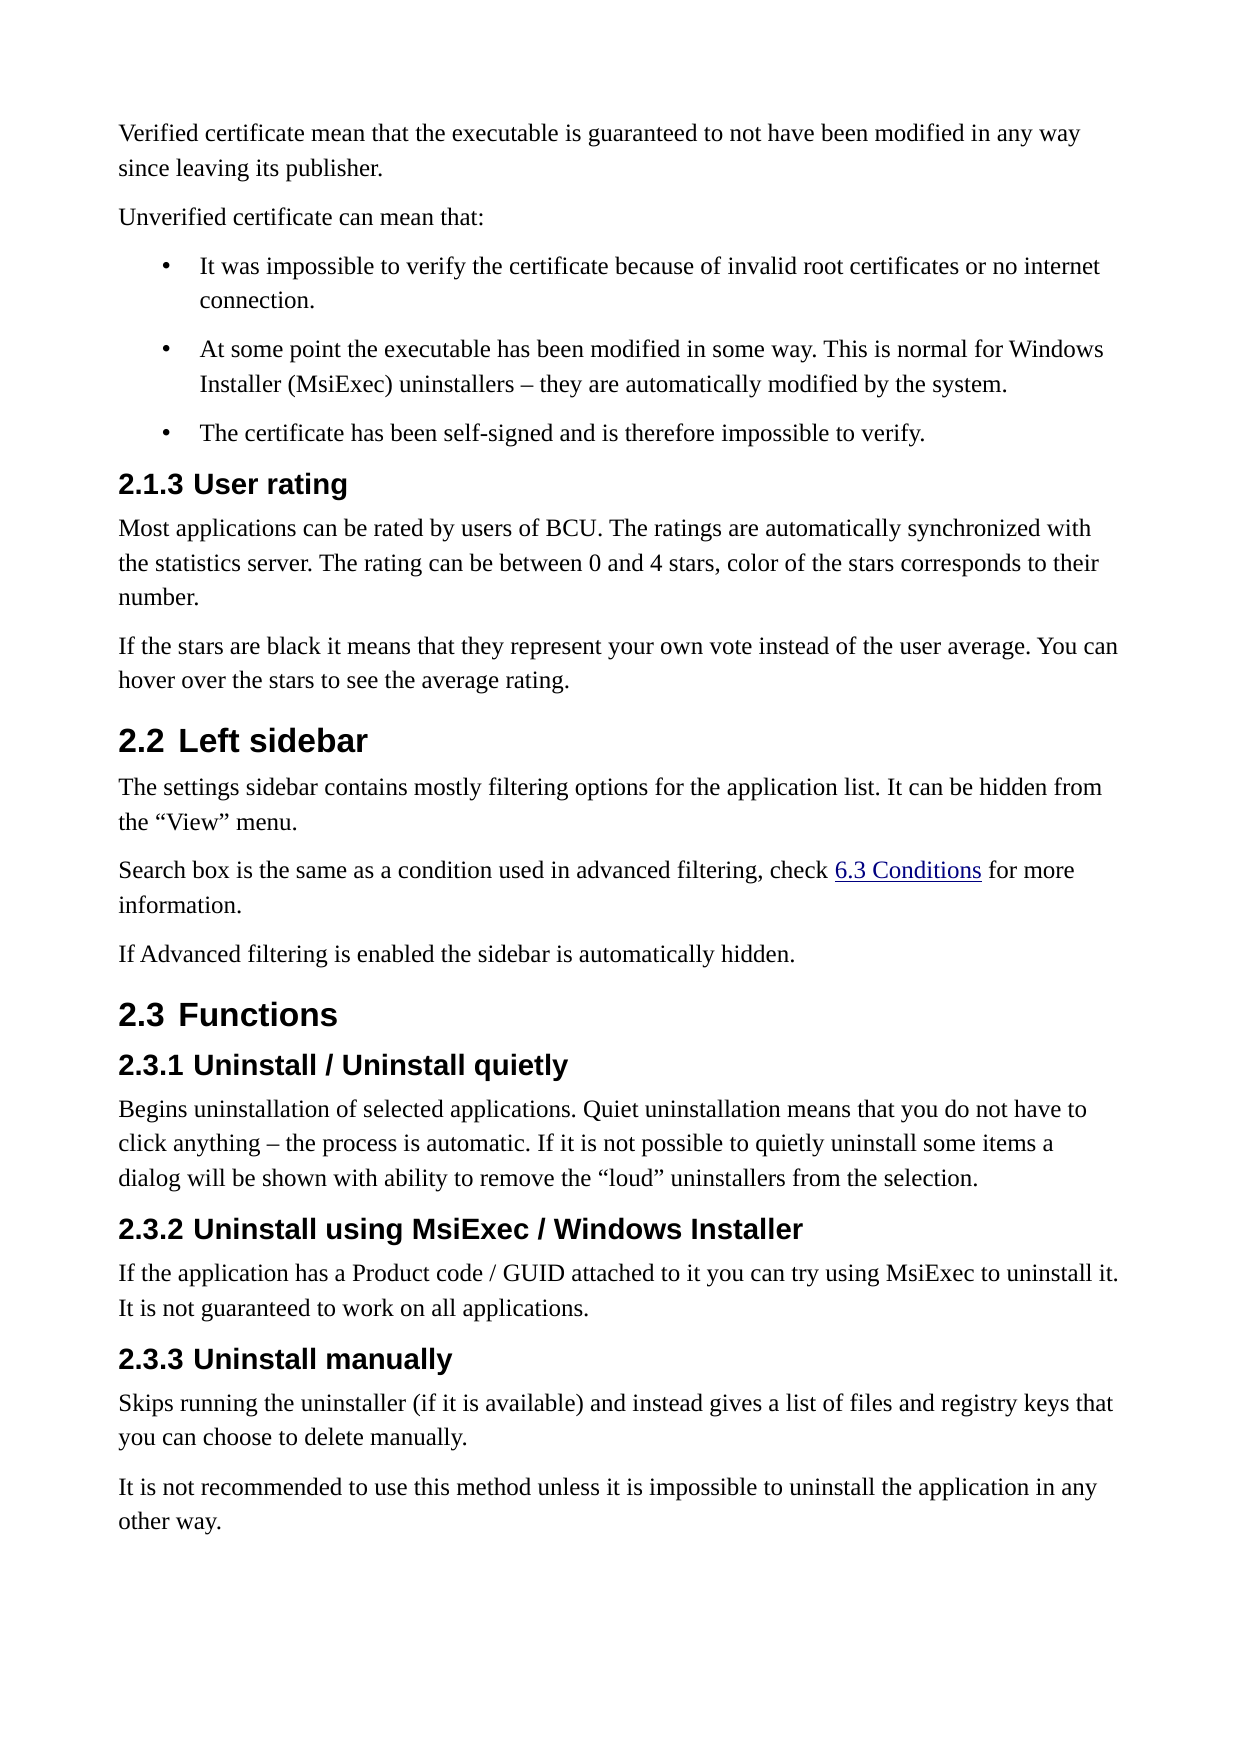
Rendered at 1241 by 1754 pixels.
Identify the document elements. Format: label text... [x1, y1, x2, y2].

text Unverified certificate can mean that: [118, 202, 1122, 230]
subtitle Uninstall using MsiExec / Windows Installer [118, 1212, 1122, 1246]
subtitle User rating [118, 467, 1122, 501]
text Verified certificate mean that the executable is guaranteed to not have been modified in any way since leaving its publisher. [118, 118, 1122, 181]
list At some point the executable has been modified in some way. This is normal for Windows Installer (MsiExec) uninstallers – they are automatically modified by the system. [162, 334, 1122, 397]
text If the stars are black it means that they represent your own vote instead of the user average. You can hover over the stars to see the average rating. [118, 631, 1122, 694]
text If Advanced filtering is enabled the sidebar is automatically hidden. [118, 939, 1122, 968]
text The settings sidebar contains mostly filtering options for the application list. It can be hidden from the “View” menu. [118, 772, 1122, 835]
subtitle Uninstall manually [118, 1342, 1122, 1376]
text Most applications can be rated by users of BCU. The ratings are automatically synchronized with the statistics server. The rating can be between 0 and 4 stars, color of the stars corresponds to their number. [118, 513, 1122, 611]
text Search box is the same as a condition used in advanced filtering, check 6.3 Conditions for more information. [118, 856, 1122, 919]
subtitle Uninstall / Uninstall quietly [118, 1048, 1122, 1081]
text If the application has a Product code / GUID attached to it you can try using MsiExec to uninstall it. It is not guaranteed to work on all applications. [118, 1258, 1122, 1321]
text It is not recommended to use this method unless it is impossible to uninstall the application in any other way. [118, 1472, 1122, 1535]
subtitle Left sidebar [118, 721, 1122, 759]
text Skips running the uninstaller (if it is available) and instead gives a list of files and registry keys that you can choose to delete manually. [118, 1388, 1122, 1451]
list It was impossible to verify the certificate because of invalid root certificates or no internet connection. [162, 251, 1122, 314]
text Begins uninstallation of selected applications. Quiet uninstallation means that you do not have to click anything – the process is automatic. If it is not possible to quietly uninstall some items a dialog will be shown with ability to remove the “loud” uninstallers from the selection. [118, 1094, 1122, 1192]
subtitle Functions [118, 994, 1122, 1033]
list The certificate has been self-signed and is therefore impossible to verify. [162, 418, 1122, 447]
